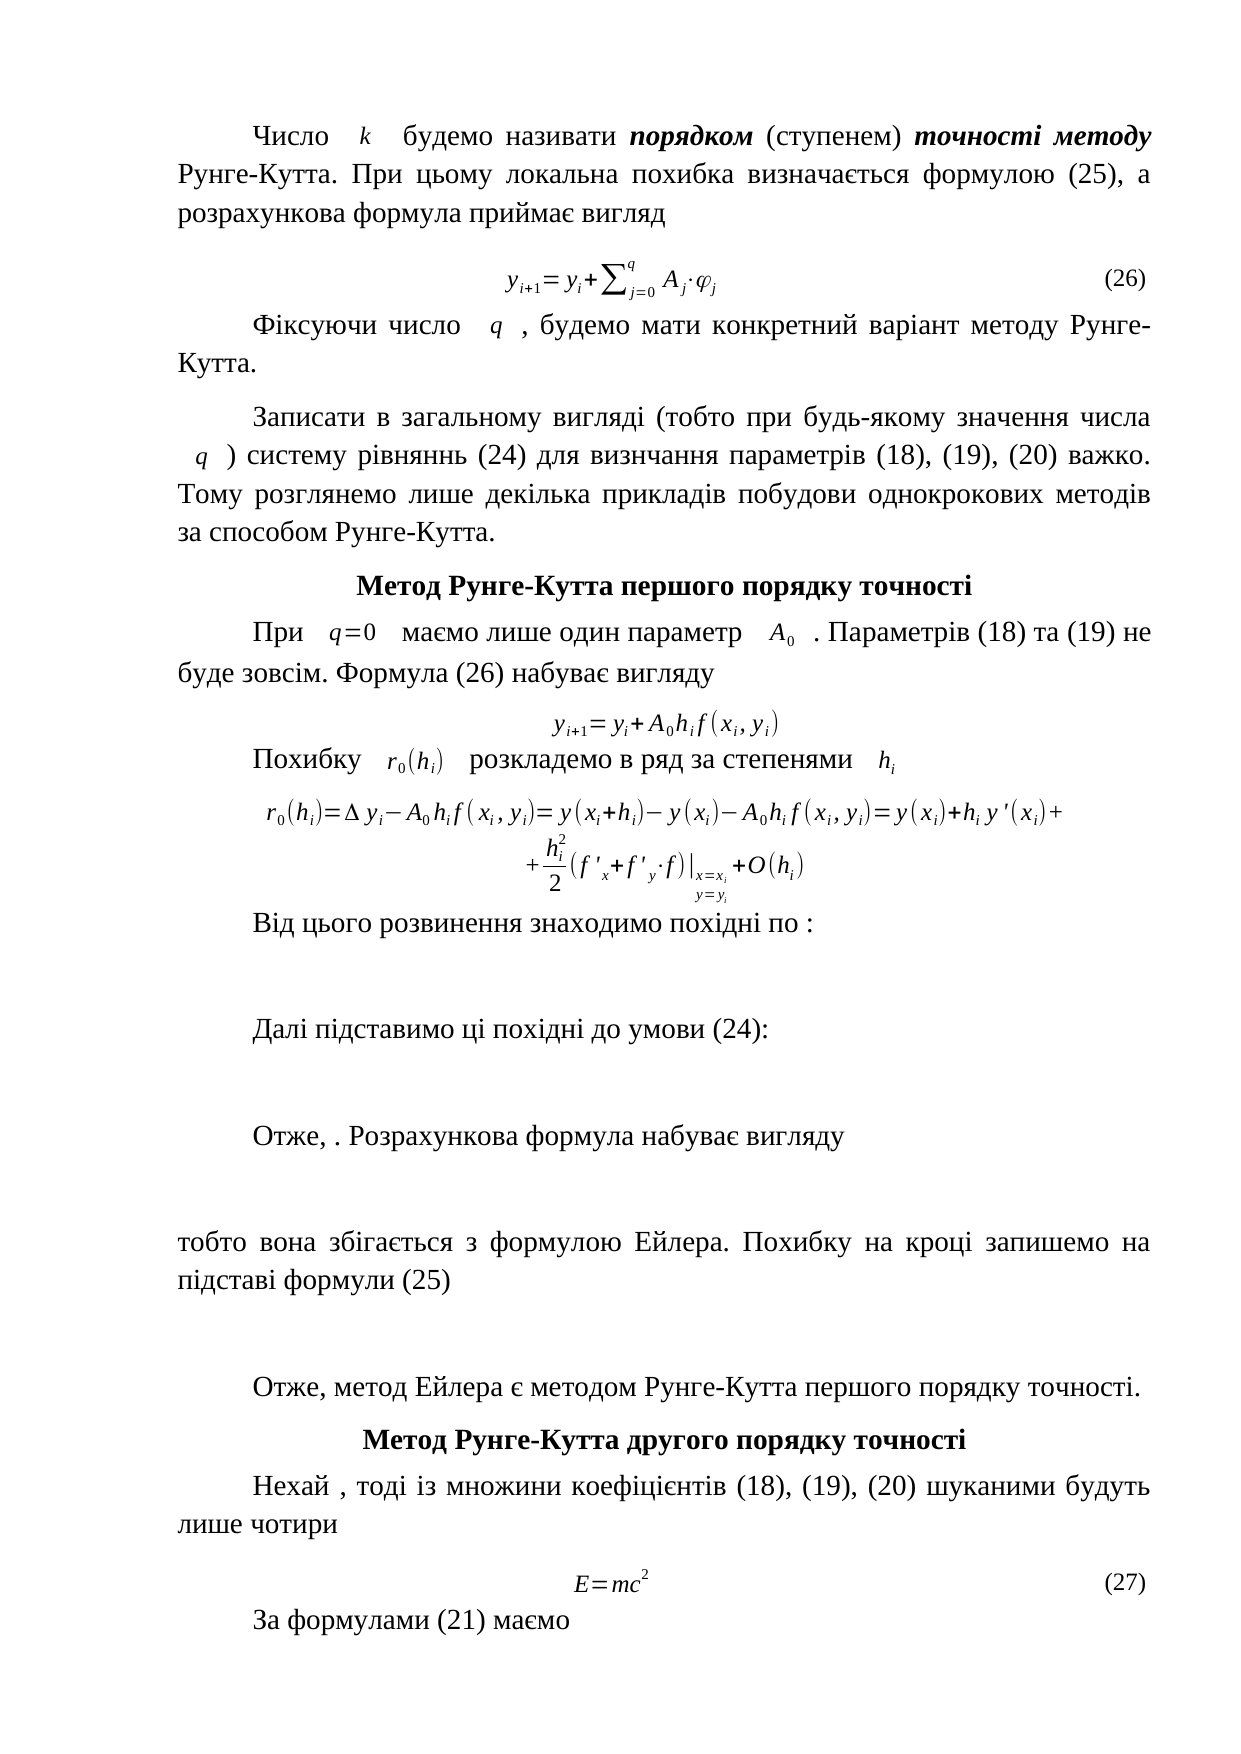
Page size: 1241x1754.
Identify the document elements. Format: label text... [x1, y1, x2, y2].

text При маємо лише один параметр . Параметрів (18) та (19) не буде зовсім. Формула (26) набуває вигляду [177, 614, 1152, 689]
subtitle Метод Рунге-Кутта першого порядку точності [177, 567, 1152, 601]
table_header [177, 1560, 1043, 1602]
text Фіксуючи число , будемо мати конкретний варіант методу Рунге-Кутта. [177, 307, 1152, 379]
text Отже, . Розрахункова формула набуває вигляду [177, 1118, 1152, 1151]
text Від цього розвинення знаходимо похідні по : [177, 905, 1152, 939]
text Похибку розкладемо в ряд за степенями [177, 741, 1152, 778]
text Отже, метод Ейлера є методом Рунге-Кутта першого порядку точності. [177, 1369, 1152, 1402]
table_header (26) [1043, 248, 1152, 307]
text Нехай , тоді із множини коефіцієнтів (18), (19), (20) шуканими будуть лише чотири [177, 1468, 1152, 1540]
text Далі підставимо ці похідні до умови (24): [177, 1011, 1152, 1045]
table_header (27) [1043, 1560, 1152, 1602]
text тобто вона збігається з формулою Ейлера. Похибку на кроці запишемо на підставі формули (25) [177, 1224, 1152, 1296]
text Число будемо називати порядком (ступенем) точності методу Рунге-Кутта. При цьому локальна похибка визначається формулою (25), а розрахункова формула приймає вигляд [177, 118, 1152, 229]
subtitle Метод Рунге-Кутта другого порядку точності [177, 1422, 1152, 1456]
text За формулами (21) маємо [177, 1602, 1152, 1636]
table_header [177, 248, 1043, 307]
text Записати в загальному вигляді (тобто при будь-якому значення числа ) систему рівняннь (24) для визнчання параметрів (18), (19), (20) важко. Тому розглянемо лише декілька прикладів побудови однокрокових методів за способом Рунге-Кутта. [177, 399, 1152, 548]
